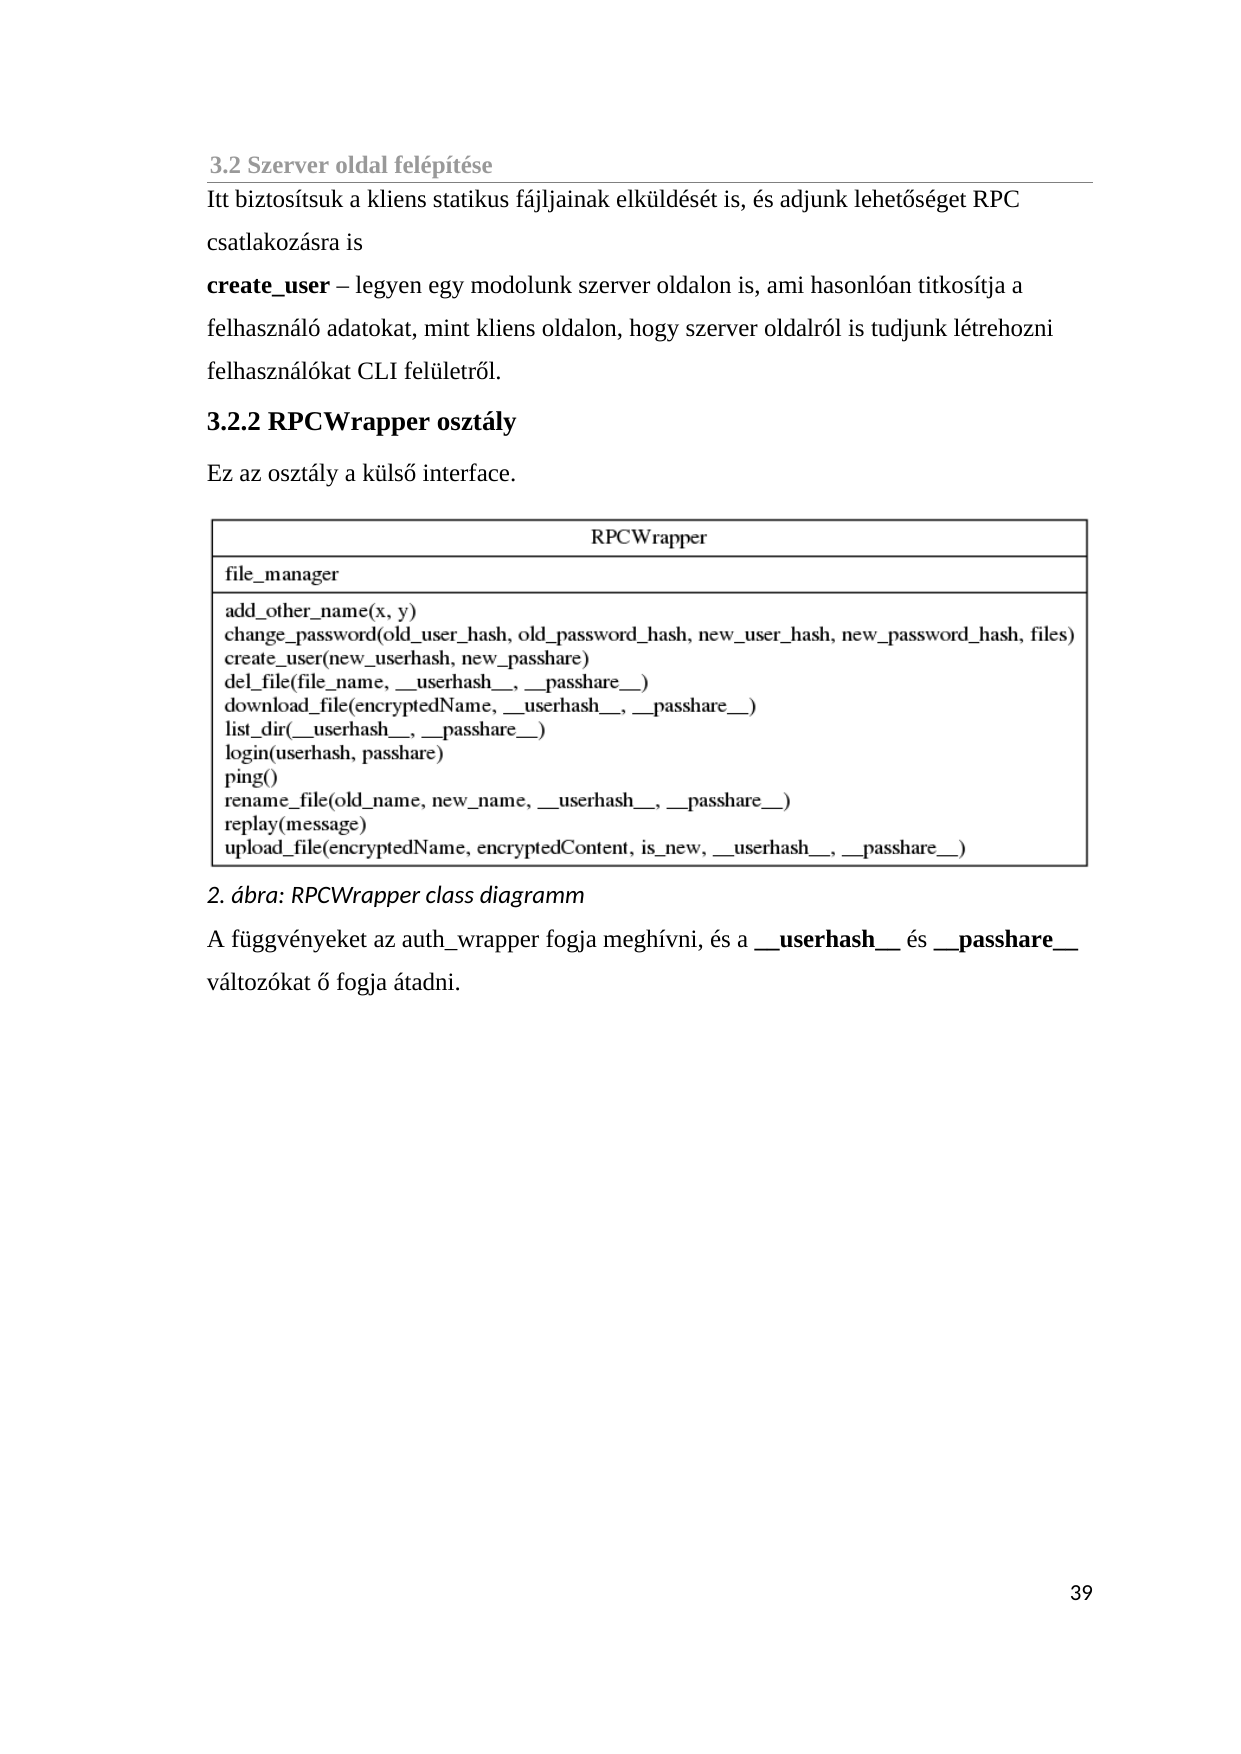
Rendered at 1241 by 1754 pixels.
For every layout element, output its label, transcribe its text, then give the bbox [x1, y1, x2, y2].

picture [206, 513, 1093, 873]
text 2. ábra: RPCWrapper class diagramm [206, 873, 1093, 910]
text A függvényeket az auth_wrapper fogja meghívni, és a __userhash__ és __passhare__ változókat ő fogja átadni. [207, 910, 1093, 996]
text Itt biztosítsuk a kliens statikus fájljainak elküldését is, és adjunk lehetőséget RPC csatlakozásra is [207, 184, 1093, 256]
text create_user – legyen egy modolunk szerver oldalon is, ami hasonlóan titkosítja a felhasználó adatokat, mint kliens oldalon, hogy szerver oldalról is tudjunk létrehozni felhasználókat CLI felületről. [207, 270, 1093, 385]
text [206, 501, 1093, 513]
subtitle RPCWrapper osztály [207, 405, 1093, 436]
text Ez az osztály a külső interface. [207, 458, 1093, 487]
